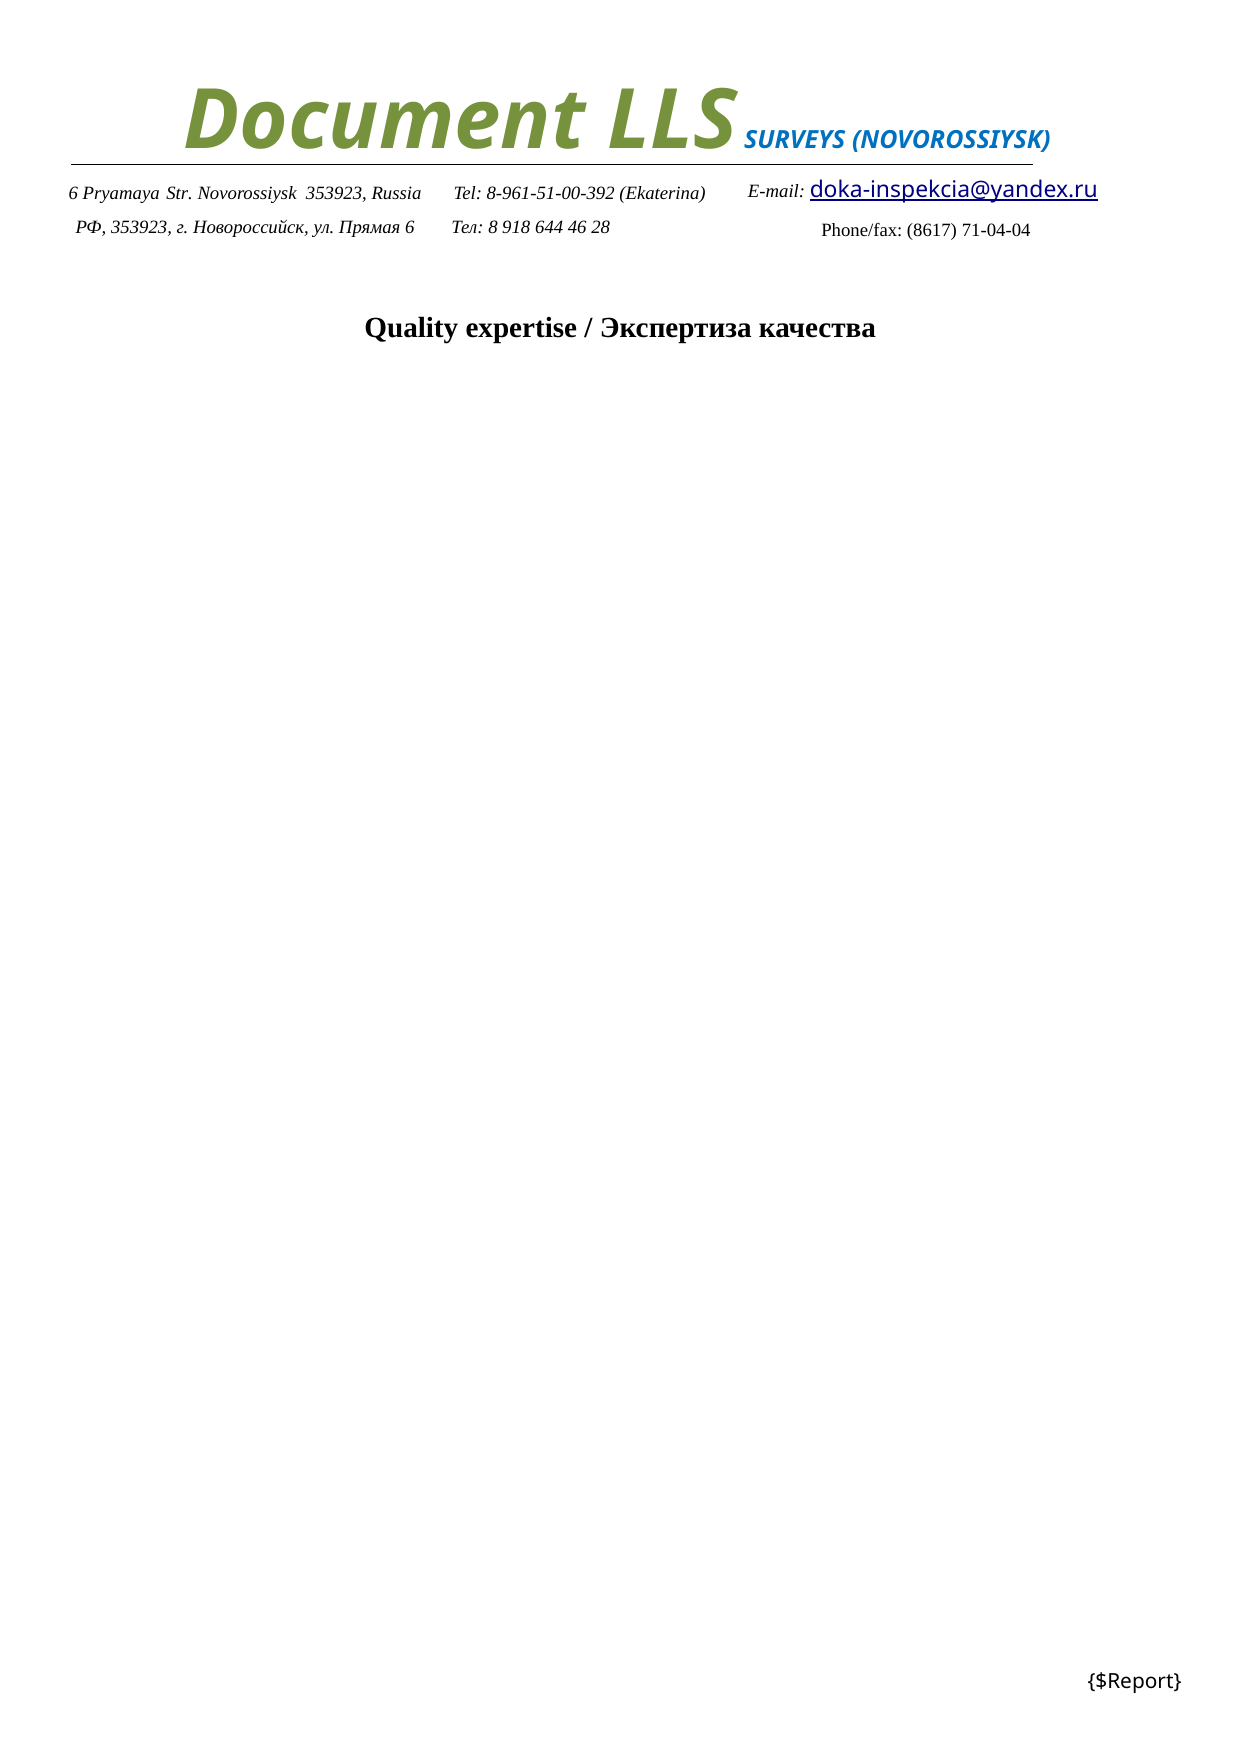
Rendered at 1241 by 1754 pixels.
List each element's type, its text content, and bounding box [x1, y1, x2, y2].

table_cell [620, 349, 1181, 395]
table_header Quality expertise / Экспертиза качества [59, 304, 1181, 349]
table_cell [59, 349, 620, 395]
